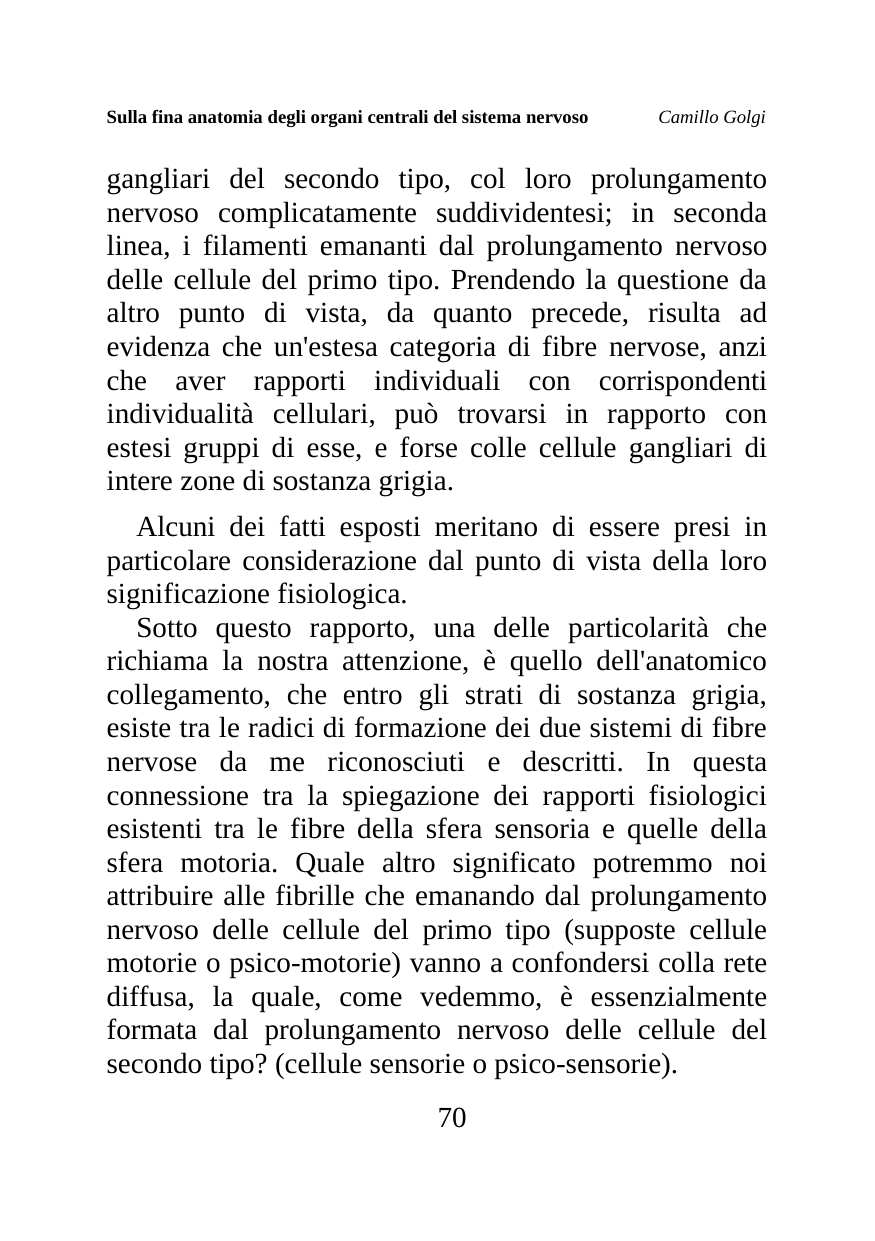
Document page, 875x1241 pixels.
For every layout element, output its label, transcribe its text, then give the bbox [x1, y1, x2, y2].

text gangliari del secondo tipo, col loro prolungamento nervoso complicatamente suddividentesi; in seconda linea, i filamenti emananti dal prolungamento nervoso delle cellule del primo tipo. Prendendo la questione da altro punto di vista, da quanto precede, risulta ad evidenza che un'estesa categoria di fibre nervose, anzi che aver rapporti individuali con corrispondenti individualità cellulari, può trovarsi in rapporto con estesi gruppi di esse, e forse colle cellule gangliari di intere zone di sostanza grigia. [106, 161, 768, 497]
text Sotto questo rapporto, una delle particolarità che richiama la nostra attenzione, è quello dell'anatomico collegamento, che entro gli strati di sostanza grigia, esiste tra le radici di formazione dei due sistemi di fibre nervose da me riconosciuti e descritti. In questa connessione tra la spiegazione dei rapporti fisiologici esistenti tra le fibre della sfera sensoria e quelle della sfera motoria. Quale altro significato potremmo noi attribuire alle fibrille che emanando dal prolungamento nervoso delle cellule del primo tipo (supposte cellule motorie o psico-motorie) vanno a confondersi colla rete diffusa, la quale, come vedemmo, è essenzialmente formata dal prolungamento nervoso delle cellule del secondo tipo? (cellule sensorie o psico-sensorie). [106, 610, 768, 1079]
text Alcuni dei fatti esposti meritano di essere presi in particolare considerazione dal punto di vista della loro significazione fisiologica. [106, 509, 768, 610]
